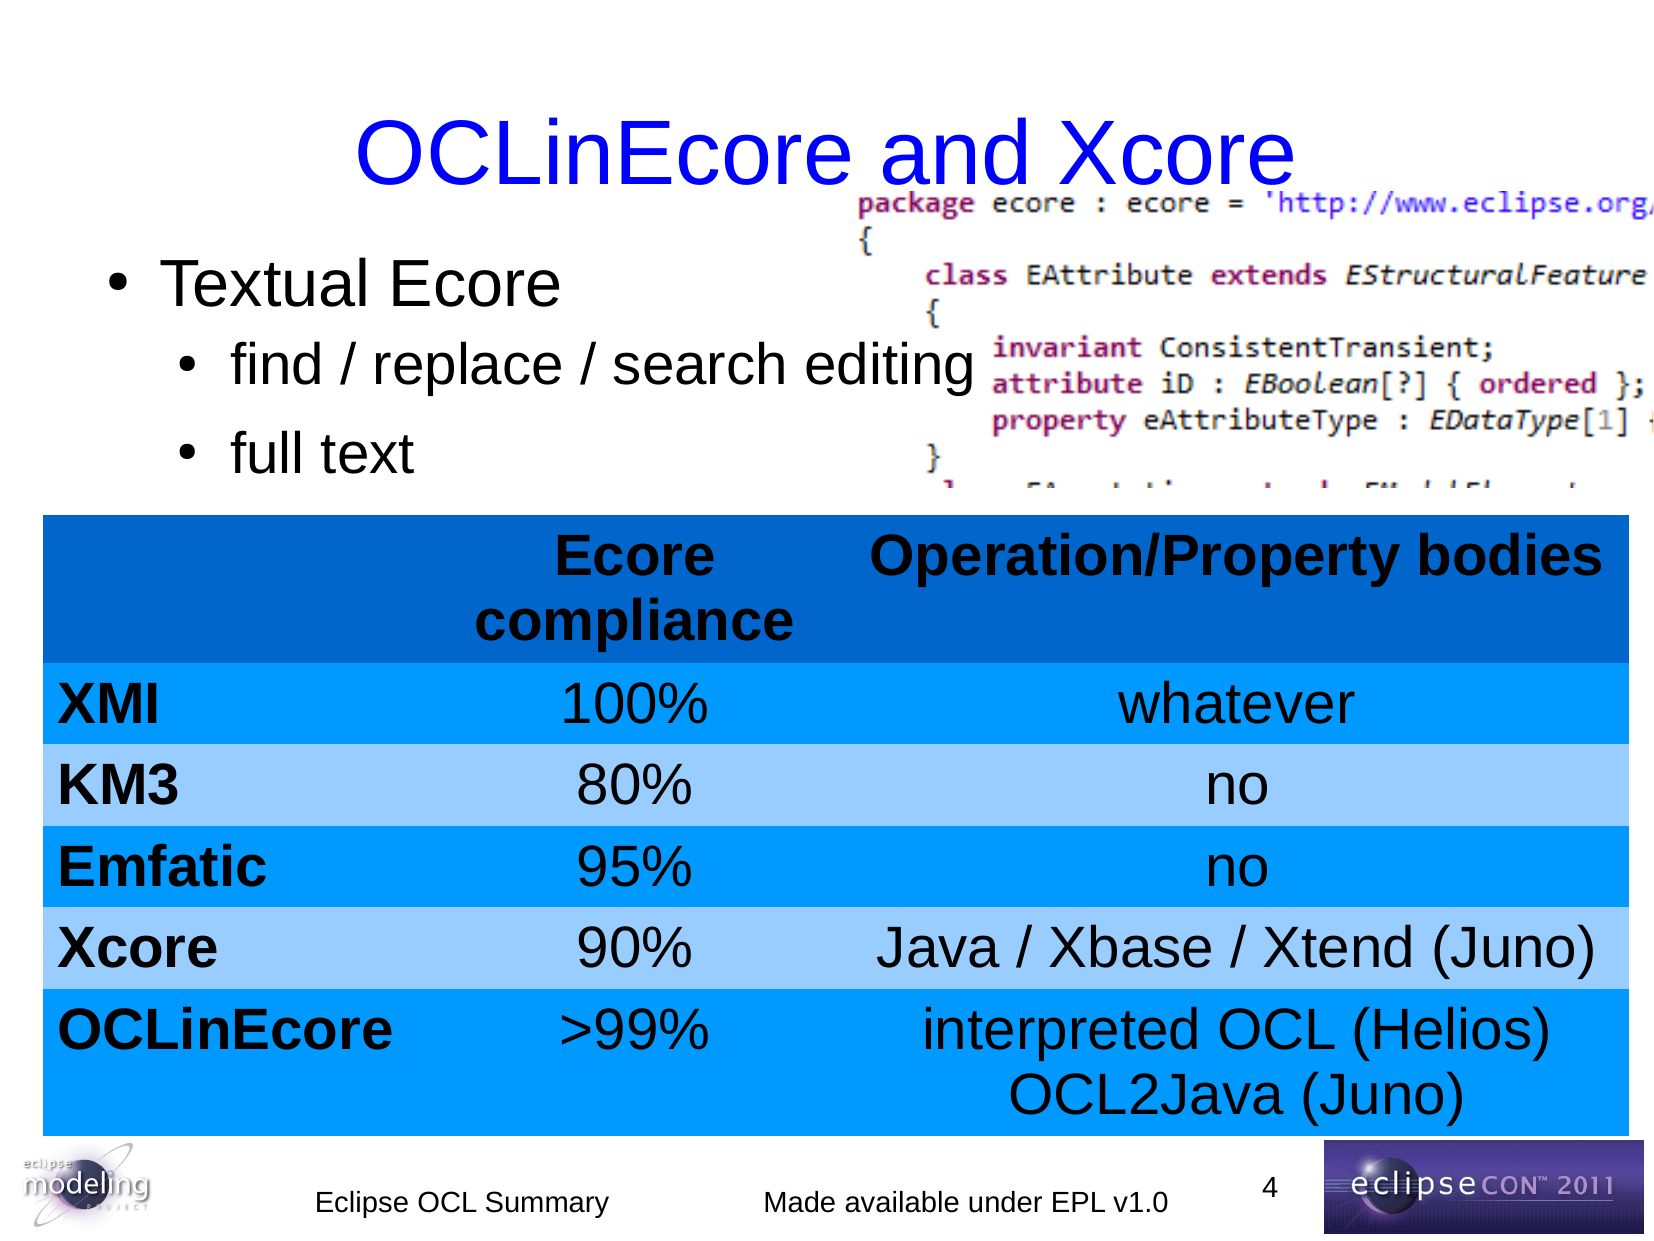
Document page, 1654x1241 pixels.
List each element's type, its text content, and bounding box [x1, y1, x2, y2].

table_cell KM3 [43, 744, 424, 826]
picture [1324, 1140, 1644, 1234]
list Textual Ecore find / replace / search editing full text [88, 245, 1577, 515]
table_cell 90% [424, 907, 846, 989]
table_header Operation/Property bodies [846, 515, 1629, 663]
table_cell Java / Xbase / Xtend (Juno) [846, 907, 1629, 989]
table_header Ecore compliance [424, 515, 846, 663]
table_cell Xcore [43, 907, 424, 989]
table_cell OCLinEcore [43, 989, 424, 1136]
table_cell 80% [424, 744, 846, 826]
table_cell interpreted OCL (Helios) OCL2Java (Juno) [846, 989, 1629, 1136]
table_cell XMI [43, 663, 424, 744]
table_cell 95% [424, 826, 846, 907]
table_cell whatever [846, 663, 1629, 744]
table_header [43, 515, 424, 663]
table_cell >99% [424, 989, 846, 1136]
table_cell 100% [424, 663, 846, 744]
table_cell no [846, 826, 1629, 907]
table_cell Emfatic [43, 826, 424, 907]
picture [9, 1136, 156, 1235]
picture [1571, 191, 1654, 488]
table_cell no [846, 744, 1629, 826]
title OCLinEcore and Xcore [82, 56, 1571, 250]
